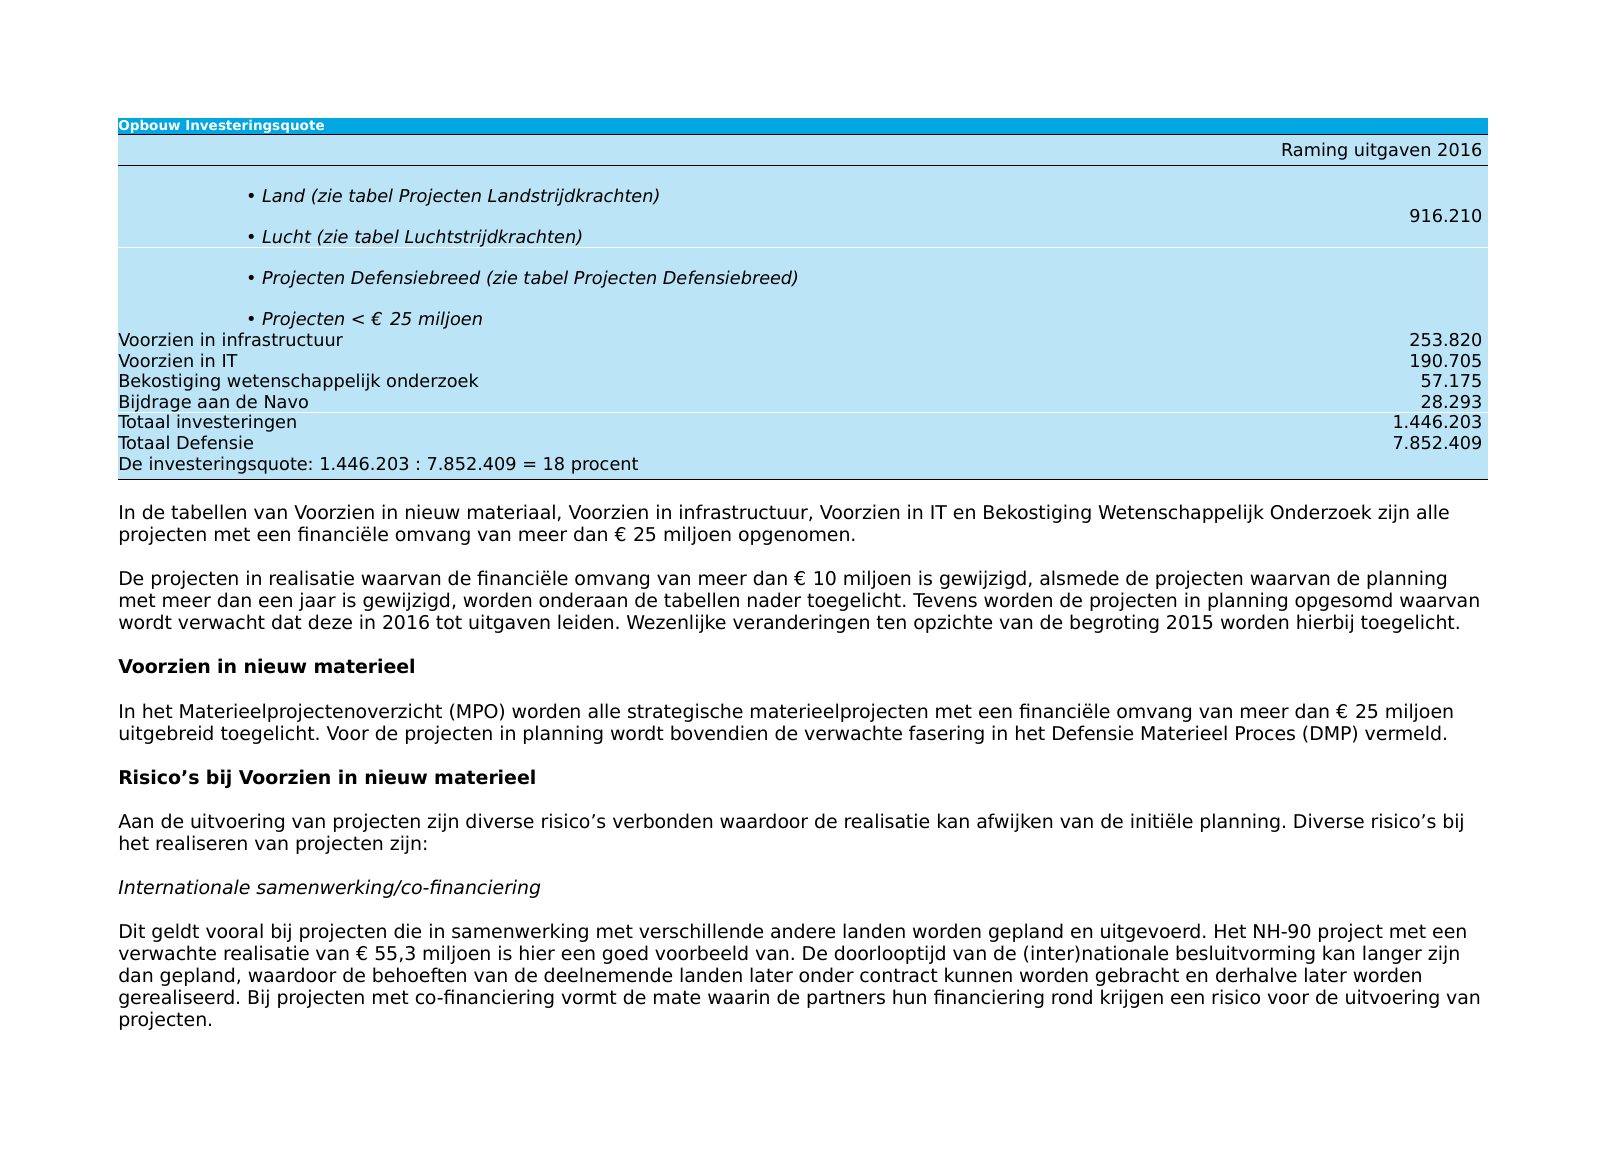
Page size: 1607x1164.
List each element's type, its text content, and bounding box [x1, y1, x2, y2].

table_cell • Projecten < € 25 miljoen [240, 309, 1214, 330]
table_cell [1214, 166, 1488, 186]
table_cell Voorzien in infrastructuur [118, 330, 1214, 351]
table_cell De investeringsquote: 1.446.203 : 7.852.409 = 18 procent [118, 454, 1488, 479]
text In de tabellen van Voorzien in nieuw materiaal, Voorzien in infrastructuur, Voorzien in IT en Bekostiging Wetenschappelijk Onderzoek zijn alle projecten met een financiële omvang van meer dan € 25 miljoen opgenomen. [118, 502, 1488, 546]
table_cell Voorzien in IT [118, 351, 1214, 371]
table_cell 190.705 [1214, 351, 1488, 371]
table_cell 916.210 [1214, 206, 1488, 227]
table_cell [118, 135, 240, 165]
table_cell [1214, 248, 1488, 268]
subtitle Risico’s bij Voorzien in nieuw materieel [118, 767, 1488, 789]
table_cell [118, 289, 240, 309]
table_cell Raming uitgaven 2016 [1214, 135, 1488, 165]
table_cell [118, 166, 240, 186]
table_header Opbouw Investeringsquote [118, 118, 1488, 134]
table_cell [118, 227, 240, 247]
text Dit geldt vooral bij projecten die in samenwerking met verschillende andere landen worden gepland en uitgevoerd. Het NH-90 project met een verwachte realisatie van € 55,3 miljoen is hier een goed voorbeeld van. De doorlooptijd van de (inter)nationale besluitvorming kan langer zijn dan gepland, waardoor de behoeften van de deelnemende landen later onder contract kunnen worden gebracht en derhalve later worden gerealiseerd. Bij projecten met co-financiering vormt de mate waarin de partners hun financiering rond krijgen een risico voor de uitvoering van projecten. [118, 921, 1488, 1031]
table_cell [1214, 309, 1488, 330]
table_cell [1214, 289, 1488, 309]
table_cell [1214, 227, 1488, 247]
table_cell [1214, 186, 1488, 206]
table_cell • Projecten Defensiebreed (zie tabel Projecten Defensiebreed) [240, 268, 1214, 289]
table_cell [240, 135, 1214, 165]
table_cell [240, 289, 1214, 309]
table_cell [240, 206, 1214, 227]
text In het Materieelprojectenoverzicht (MPO) worden alle strategische materieelprojecten met een financiële omvang van meer dan € 25 miljoen uitgebreid toegelicht. Voor de projecten in planning wordt bovendien de verwachte fasering in het Defensie Materieel Proces (DMP) vermeld. [118, 701, 1488, 744]
table_cell [118, 248, 240, 268]
table_cell 7.852.409 [1214, 433, 1488, 454]
table_cell Bekostiging wetenschappelijk onderzoek [118, 371, 1214, 392]
table_cell Bijdrage aan de Navo [118, 392, 1214, 412]
table_cell • Land (zie tabel Projecten Landstrijdkrachten) [240, 186, 1214, 206]
table_cell [240, 166, 1214, 186]
subtitle Internationale samenwerking/co-financiering [118, 877, 1488, 899]
table_cell [118, 268, 240, 289]
table_cell [118, 186, 240, 206]
table_cell Totaal investeringen [118, 413, 1214, 433]
table_cell Totaal Defensie [118, 433, 1214, 454]
table_cell 28.293 [1214, 392, 1488, 412]
table_cell [1214, 268, 1488, 289]
table_cell [118, 206, 240, 227]
table_cell 253.820 [1214, 330, 1488, 351]
table_cell 57.175 [1214, 371, 1488, 392]
table_cell [240, 248, 1214, 268]
subtitle Voorzien in nieuw materieel [118, 656, 1488, 678]
text Aan de uitvoering van projecten zijn diverse risico’s verbonden waardoor de realisatie kan afwijken van de initiële planning. Diverse risico’s bij het realiseren van projecten zijn: [118, 811, 1488, 855]
table_cell • Lucht (zie tabel Luchtstrijdkrachten) [240, 227, 1214, 247]
table_cell 1.446.203 [1214, 413, 1488, 433]
table_cell [118, 309, 240, 330]
text De projecten in realisatie waarvan de financiële omvang van meer dan € 10 miljoen is gewijzigd, alsmede de projecten waarvan de planning met meer dan een jaar is gewijzigd, worden onderaan de tabellen nader toegelicht. Tevens worden de projecten in planning opgesomd waarvan wordt verwacht dat deze in 2016 tot uitgaven leiden. Wezenlijke veranderingen ten opzichte van de begroting 2015 worden hierbij toegelicht. [118, 568, 1488, 634]
